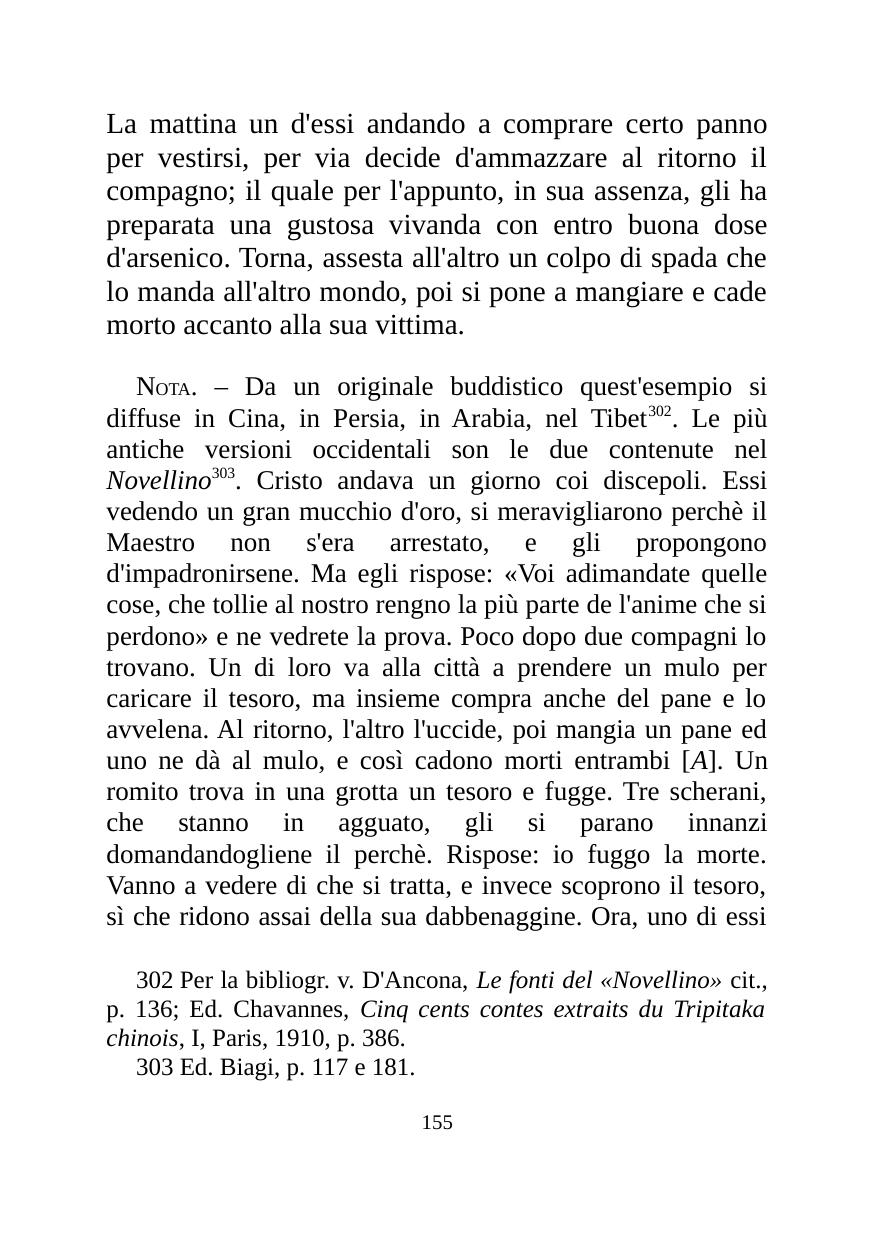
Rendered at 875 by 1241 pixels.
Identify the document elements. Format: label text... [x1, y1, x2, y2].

text La mattina un d'essi andando a comprare certo panno per vestirsi, per via decide d'ammazzare al ritorno il compagno; il quale per l'appunto, in sua assenza, gli ha preparata una gustosa vivanda con entro buona dose d'arsenico. Torna, assesta all'altro un colpo di spada che lo manda all'altro mondo, poi si pone a mangiare e cade morto accanto alla sua vittima. [106, 106, 768, 341]
text Per la bibliogr. v. D'Ancona, Le fonti del «Novellino» cit., p. 136; Ed. Chavannes, Cinq cents contes extraits du Tripitaka chinois, I, Paris, 1910, p. 386. [106, 965, 768, 1052]
text Ed. Biagi, p. 117 e 181. [106, 1052, 768, 1080]
text Nota. – Da un originale buddistico quest'esempio si diffuse in Cina, in Persia, in Arabia, nel Tibet. Le più antiche versioni occidentali son le due contenute nel Novellino. Cristo andava un giorno coi discepoli. Essi vedendo un gran mucchio d'oro, si meravigliarono perchè il Maestro non s'era arrestato, e gli propongono d'impadronirsene. Ma egli rispose: «Voi adimandate quelle cose, che tollie al nostro rengno la più parte de l'anime che si perdono» e ne vedrete la prova. Poco dopo due compagni lo trovano. Un di loro va alla città a prendere un mulo per caricare il tesoro, ma insieme compra anche del pane e lo avvelena. Al ritorno, l'altro l'uccide, poi mangia un pane ed uno ne dà al mulo, e così cadono morti entrambi [A]. Un romito trova in una grotta un tesoro e fugge. Tre scherani, che stanno in agguato, gli si parano innanzi domandandogliene il perchè. Rispose: io fuggo la morte. Vanno a vedere di che si tratta, e invece scoprono il tesoro, sì che ridono assai della sua dabbenaggine. Ora, uno di essi [106, 371, 768, 931]
